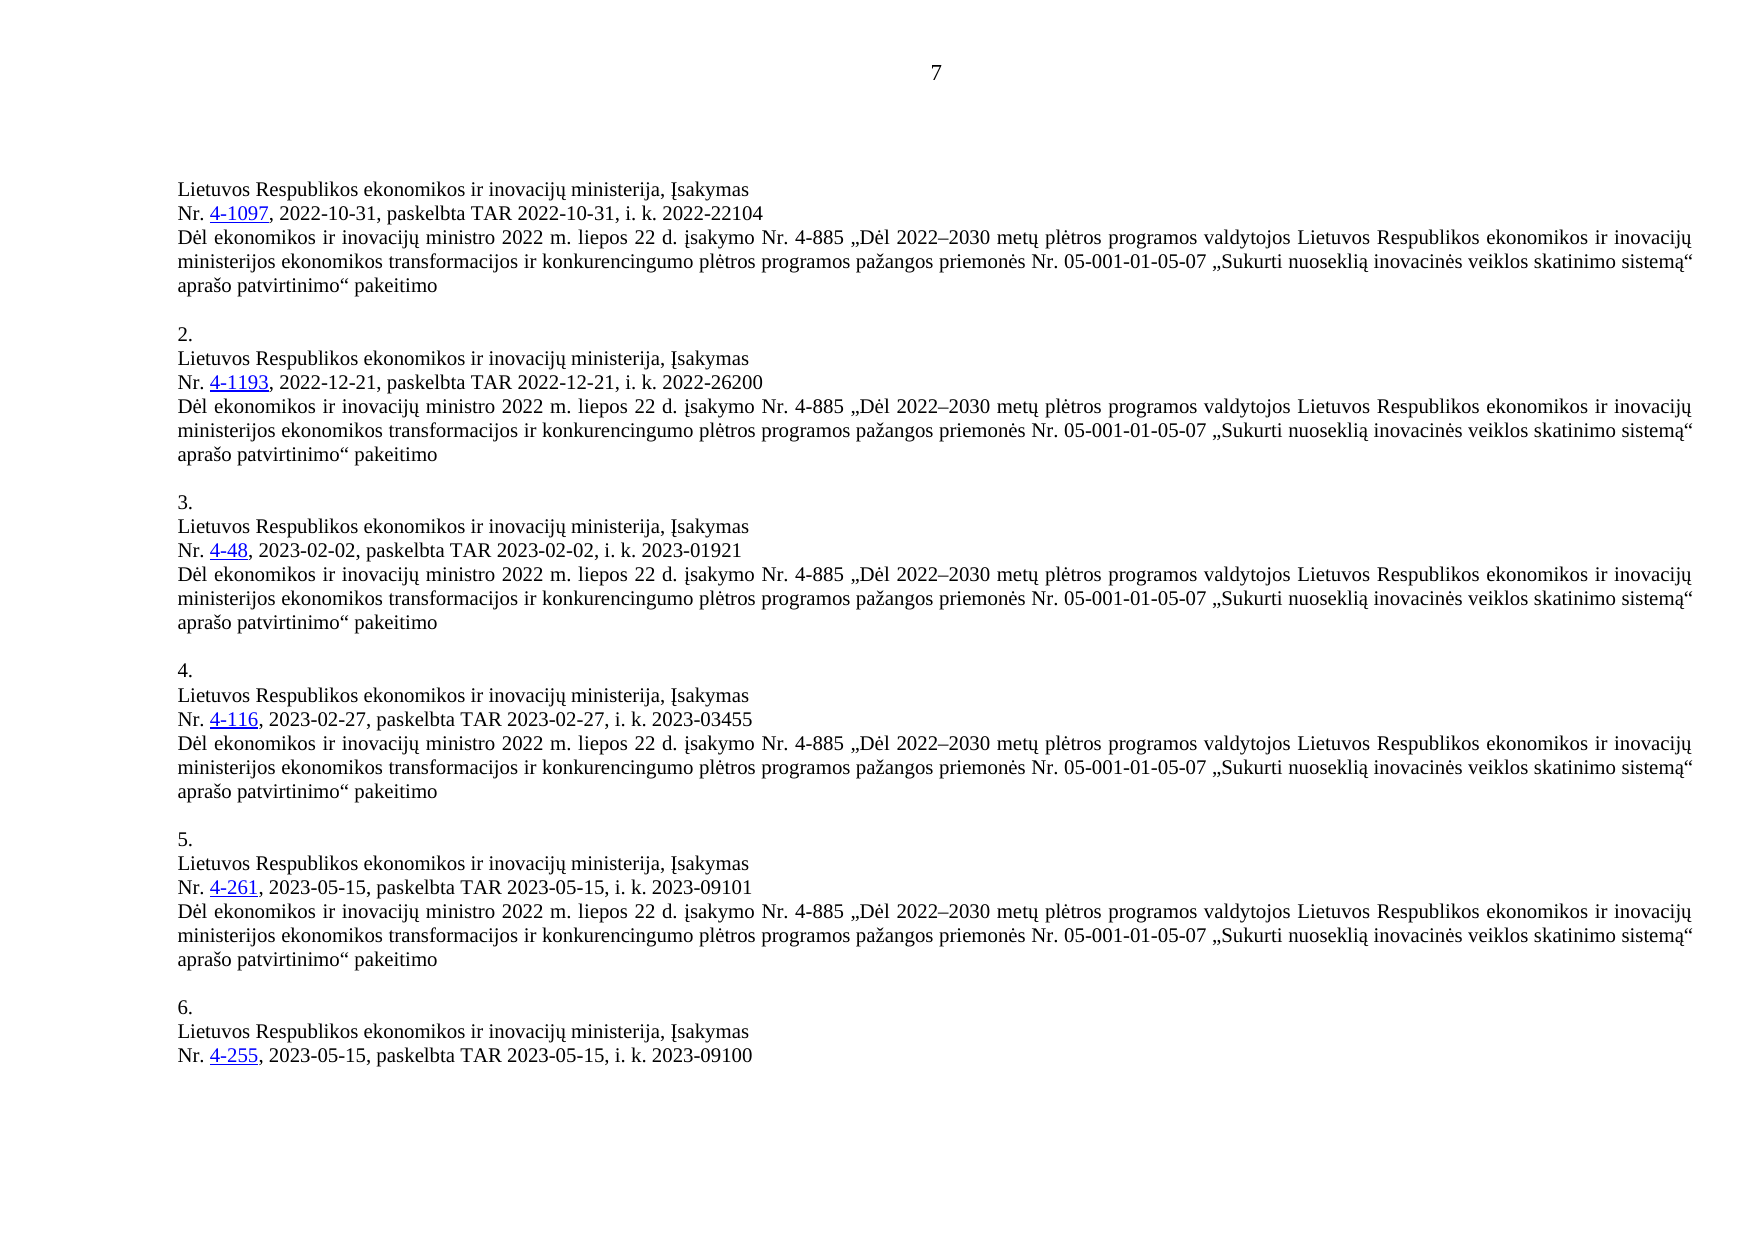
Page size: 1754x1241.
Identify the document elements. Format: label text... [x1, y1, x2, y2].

text Nr. 4-48, 2023-02-02, paskelbta TAR 2023-02-02, i. k. 2023-01921 [177, 538, 1695, 562]
text 3. [177, 490, 1695, 514]
text Nr. 4-1097, 2022-10-31, paskelbta TAR 2022-10-31, i. k. 2022-22104 [177, 201, 1695, 225]
text Lietuvos Respublikos ekonomikos ir inovacijų ministerija, Įsakymas [177, 682, 1695, 707]
text 4. [177, 658, 1695, 682]
text Dėl ekonomikos ir inovacijų ministro 2022 m. liepos 22 d. įsakymo Nr. 4-885 „Dėl 2022–2030 metų plėtros programos valdytojos Lietuvos Respublikos ekonomikos ir inovacijų ministerijos ekonomikos transformacijos ir konkurencingumo plėtros programos pažangos priemonės Nr. 05-001-01-05-07 „Sukurti nuoseklią inovacinės veiklos skatinimo sistemą“ aprašo patvirtinimo“ pakeitimo [177, 225, 1695, 297]
text Lietuvos Respublikos ekonomikos ir inovacijų ministerija, Įsakymas [177, 177, 1695, 201]
text Nr. 4-116, 2023-02-27, paskelbta TAR 2023-02-27, i. k. 2023-03455 [177, 707, 1695, 731]
text Nr. 4-255, 2023-05-15, paskelbta TAR 2023-05-15, i. k. 2023-09100 [177, 1043, 1695, 1067]
text Lietuvos Respublikos ekonomikos ir inovacijų ministerija, Įsakymas [177, 1019, 1695, 1043]
text Nr. 4-261, 2023-05-15, paskelbta TAR 2023-05-15, i. k. 2023-09101 [177, 875, 1695, 899]
text Dėl ekonomikos ir inovacijų ministro 2022 m. liepos 22 d. įsakymo Nr. 4-885 „Dėl 2022–2030 metų plėtros programos valdytojos Lietuvos Respublikos ekonomikos ir inovacijų ministerijos ekonomikos transformacijos ir konkurencingumo plėtros programos pažangos priemonės Nr. 05-001-01-05-07 „Sukurti nuoseklią inovacinės veiklos skatinimo sistemą“ aprašo patvirtinimo“ pakeitimo [177, 731, 1695, 803]
text 5. [177, 827, 1695, 851]
text 2. [177, 322, 1695, 346]
text Lietuvos Respublikos ekonomikos ir inovacijų ministerija, Įsakymas [177, 514, 1695, 538]
text Lietuvos Respublikos ekonomikos ir inovacijų ministerija, Įsakymas [177, 851, 1695, 875]
text Dėl ekonomikos ir inovacijų ministro 2022 m. liepos 22 d. įsakymo Nr. 4-885 „Dėl 2022–2030 metų plėtros programos valdytojos Lietuvos Respublikos ekonomikos ir inovacijų ministerijos ekonomikos transformacijos ir konkurencingumo plėtros programos pažangos priemonės Nr. 05-001-01-05-07 „Sukurti nuoseklią inovacinės veiklos skatinimo sistemą“ aprašo patvirtinimo“ pakeitimo [177, 899, 1695, 971]
text 6. [177, 995, 1695, 1019]
text Dėl ekonomikos ir inovacijų ministro 2022 m. liepos 22 d. įsakymo Nr. 4-885 „Dėl 2022–2030 metų plėtros programos valdytojos Lietuvos Respublikos ekonomikos ir inovacijų ministerijos ekonomikos transformacijos ir konkurencingumo plėtros programos pažangos priemonės Nr. 05-001-01-05-07 „Sukurti nuoseklią inovacinės veiklos skatinimo sistemą“ aprašo patvirtinimo“ pakeitimo [177, 394, 1695, 466]
text Dėl ekonomikos ir inovacijų ministro 2022 m. liepos 22 d. įsakymo Nr. 4-885 „Dėl 2022–2030 metų plėtros programos valdytojos Lietuvos Respublikos ekonomikos ir inovacijų ministerijos ekonomikos transformacijos ir konkurencingumo plėtros programos pažangos priemonės Nr. 05-001-01-05-07 „Sukurti nuoseklią inovacinės veiklos skatinimo sistemą“ aprašo patvirtinimo“ pakeitimo [177, 562, 1695, 634]
text Lietuvos Respublikos ekonomikos ir inovacijų ministerija, Įsakymas [177, 346, 1695, 370]
text Nr. 4-1193, 2022-12-21, paskelbta TAR 2022-12-21, i. k. 2022-26200 [177, 370, 1695, 394]
